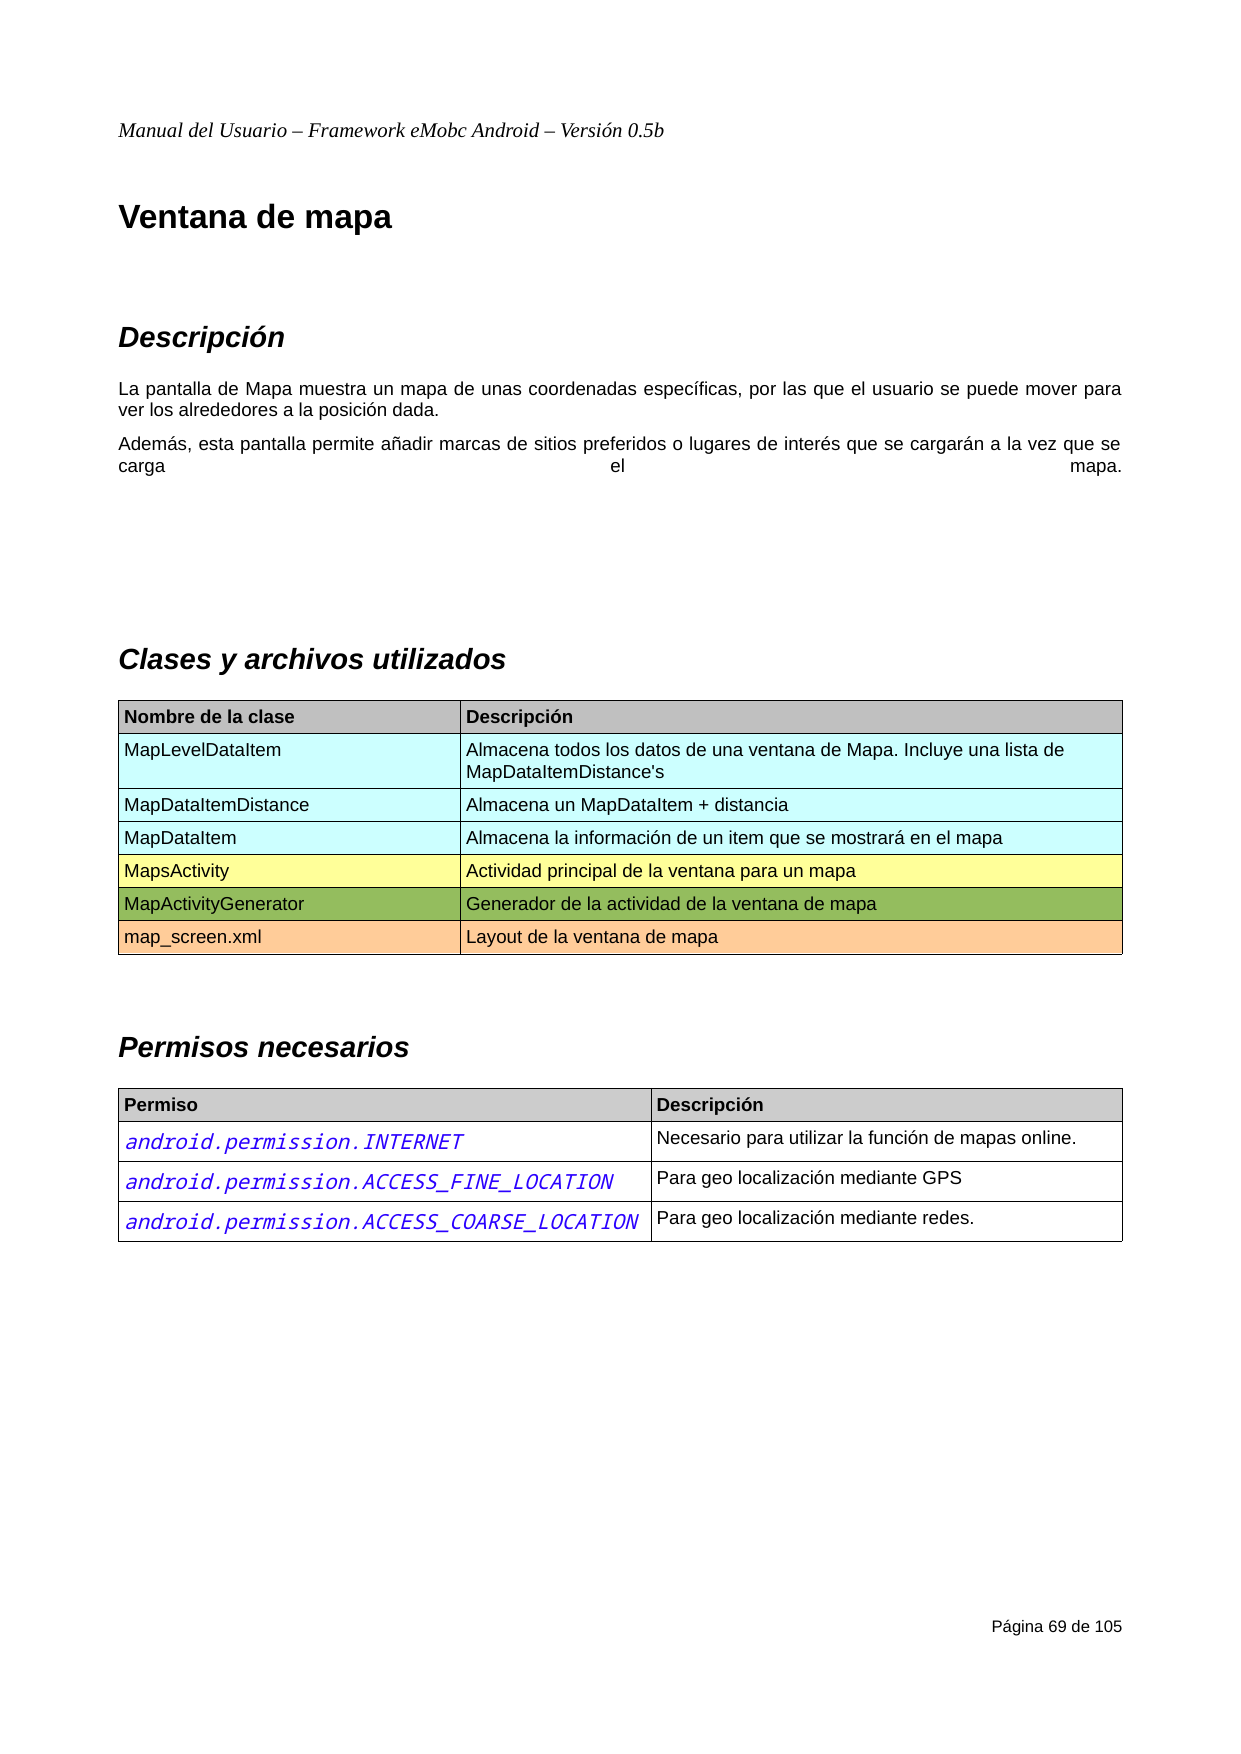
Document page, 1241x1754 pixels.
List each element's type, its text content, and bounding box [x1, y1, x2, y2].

table_header Permiso [119, 1089, 651, 1121]
table_cell android.permission.ACCESS_COARSE_LOCATION [119, 1202, 651, 1241]
table_cell Necesario para utilizar la función de mapas online. [652, 1122, 1122, 1161]
table_cell MapDataItemDistance [119, 789, 460, 821]
table_cell Almacena todos los datos de una ventana de Mapa. Incluye una lista de MapDataItemDistance's [461, 734, 1122, 788]
subtitle Permisos necesarios [118, 1030, 1122, 1064]
table_cell android.permission.ACCESS_FINE_LOCATION [119, 1162, 651, 1201]
table_header Descripción [652, 1089, 1122, 1121]
table_cell Almacena la información de un item que se mostrará en el mapa [461, 822, 1122, 854]
table_cell map_screen.xml [119, 921, 460, 953]
table_cell android.permission.INTERNET [119, 1122, 651, 1161]
text Además, esta pantalla permite añadir marcas de sitios preferidos o lugares de interés que se cargarán a la vez que se carga el mapa. [118, 433, 1122, 498]
subtitle Descripción [118, 319, 1122, 353]
table_header Nombre de la clase [119, 701, 460, 733]
table_cell MapDataItem [119, 822, 460, 854]
table_cell Generador de la actividad de la ventana de mapa [461, 888, 1122, 920]
table_cell Layout de la ventana de mapa [461, 921, 1122, 953]
subtitle Ventana de mapa [118, 196, 1122, 235]
table_header Descripción [461, 701, 1122, 733]
subtitle Clases y archivos utilizados [118, 642, 1122, 676]
table_cell Actividad principal de la ventana para un mapa [461, 855, 1122, 887]
text La pantalla de Mapa muestra un mapa de unas coordenadas específicas, por las que el usuario se puede mover para ver los alrededores a la posición dada. [118, 377, 1122, 420]
table_cell Para geo localización mediante GPS [652, 1162, 1122, 1201]
table_cell Para geo localización mediante redes. [652, 1202, 1122, 1241]
table_cell Almacena un MapDataItem + distancia [461, 789, 1122, 821]
table_cell MapsActivity [119, 855, 460, 887]
table_cell MapActivityGenerator [119, 888, 460, 920]
table_cell MapLevelDataItem [119, 734, 460, 788]
